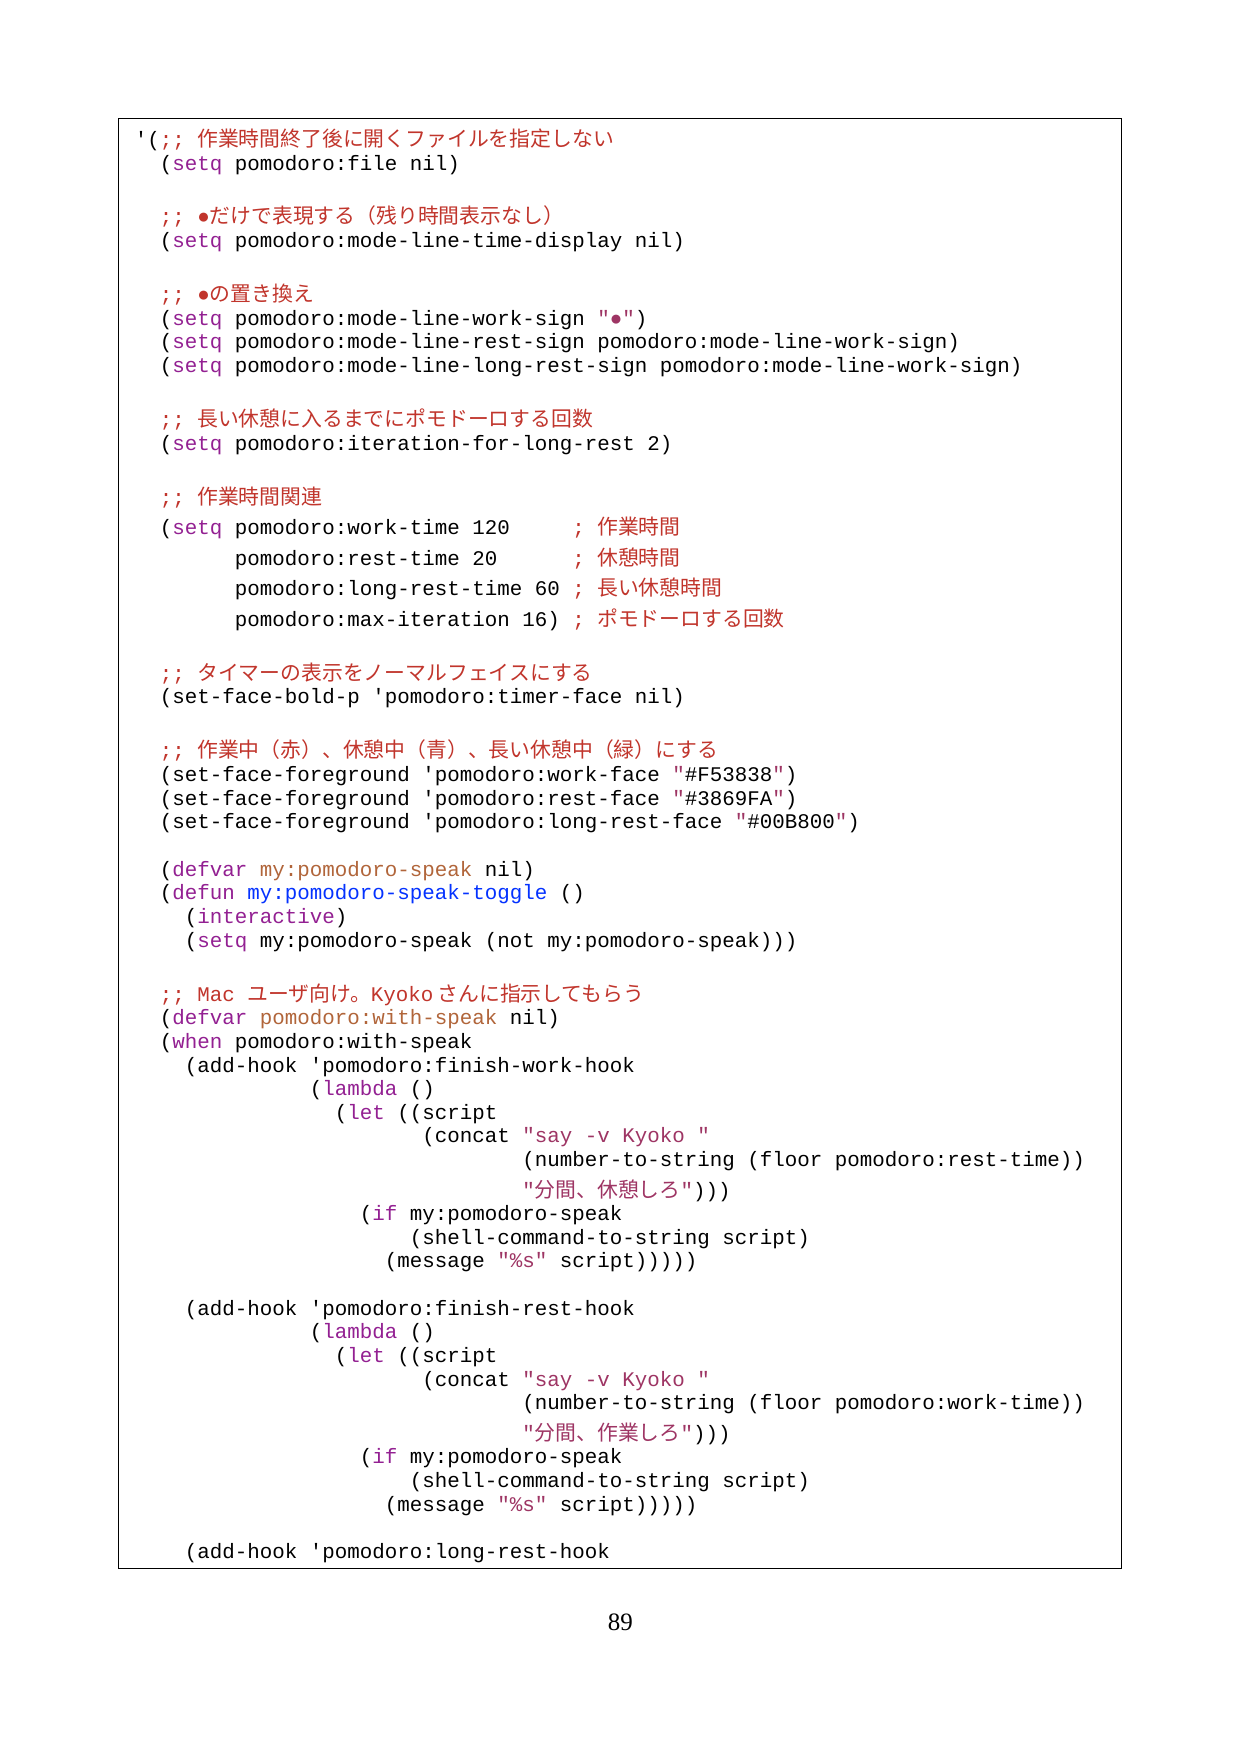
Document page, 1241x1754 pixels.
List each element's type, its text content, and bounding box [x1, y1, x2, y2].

text (setq pomodoro:iteration-for-long-rest 2) [119, 429, 1121, 453]
text (number-to-string (floor pomodoro:rest-time)) [119, 1145, 1121, 1169]
text (set-face-foreground 'pomodoro:rest-face "#3869FA") [119, 784, 1121, 807]
text (number-to-string (floor pomodoro:work-time)) [119, 1388, 1121, 1412]
text (setq pomodoro:mode-line-work-sign "●") [119, 304, 1121, 328]
text (lambda () [119, 1074, 1121, 1098]
text (if my:pomodoro-speak [119, 1199, 1121, 1223]
text (concat "say -v Kyoko " [119, 1365, 1121, 1388]
text (when pomodoro:with-speak [119, 1027, 1121, 1051]
text (set-face-bold-p 'pomodoro:timer-face nil) [119, 682, 1121, 706]
text (defvar my:pomodoro-speak nil) [119, 855, 1121, 878]
text (defvar pomodoro:with-speak nil) [119, 1003, 1121, 1027]
text (lambda () [119, 1317, 1121, 1341]
text ;; 作業時間関連 [119, 476, 1121, 507]
text (setq pomodoro:file nil) [119, 148, 1121, 172]
text ;; ●だけで表現する（残り時間表示なし） [119, 196, 1121, 226]
text "分間、休憩しろ"))) [119, 1169, 1121, 1199]
text (let ((script [119, 1341, 1121, 1365]
text (let ((script [119, 1098, 1121, 1122]
text ;; 作業中（赤）、休憩中（青）、長い休憩中（緑）にする [119, 730, 1121, 760]
text (defun my:pomodoro-speak-toggle () [119, 878, 1121, 902]
text (add-hook 'pomodoro:long-rest-hook [119, 1537, 1121, 1568]
text (add-hook 'pomodoro:finish-rest-hook [119, 1294, 1121, 1317]
text ;; Mac ユーザ向け。Kyokoさんに指示してもらう [119, 973, 1121, 1003]
text (shell-command-to-string script) [119, 1466, 1121, 1490]
text (interactive) [119, 902, 1121, 926]
text pomodoro:rest-time 20 ; 休憩時間 [119, 537, 1121, 567]
text ;; 長い休憩に入るまでにポモドーロする回数 [119, 398, 1121, 429]
text (add-hook 'pomodoro:finish-work-hook [119, 1051, 1121, 1074]
text '(;; 作業時間終了後に開くファイルを指定しない [119, 119, 1121, 148]
text (shell-command-to-string script) [119, 1223, 1121, 1247]
text (setq pomodoro:mode-line-rest-sign pomodoro:mode-line-work-sign) [119, 328, 1121, 351]
text pomodoro:max-iteration 16) ; ポモドーロする回数 [119, 598, 1121, 628]
text (message "%s" script))))) [119, 1490, 1121, 1513]
text (setq pomodoro:work-time 120 ; 作業時間 [119, 507, 1121, 537]
text ;; ●の置き換え [119, 273, 1121, 304]
text "分間、作業しろ"))) [119, 1412, 1121, 1442]
text (set-face-foreground 'pomodoro:work-face "#F53838") [119, 760, 1121, 784]
text (message "%s" script))))) [119, 1247, 1121, 1270]
text (set-face-foreground 'pomodoro:long-rest-face "#00B800") [119, 807, 1121, 831]
text pomodoro:long-rest-time 60 ; 長い休憩時間 [119, 567, 1121, 598]
text (setq pomodoro:mode-line-time-display nil) [119, 226, 1121, 250]
text (setq my:pomodoro-speak (not my:pomodoro-speak))) [119, 926, 1121, 949]
text ;; タイマーの表示をノーマルフェイスにする [119, 652, 1121, 682]
text (concat "say -v Kyoko " [119, 1122, 1121, 1145]
text (setq pomodoro:mode-line-long-rest-sign pomodoro:mode-line-work-sign) [119, 351, 1121, 375]
text (if my:pomodoro-speak [119, 1442, 1121, 1466]
